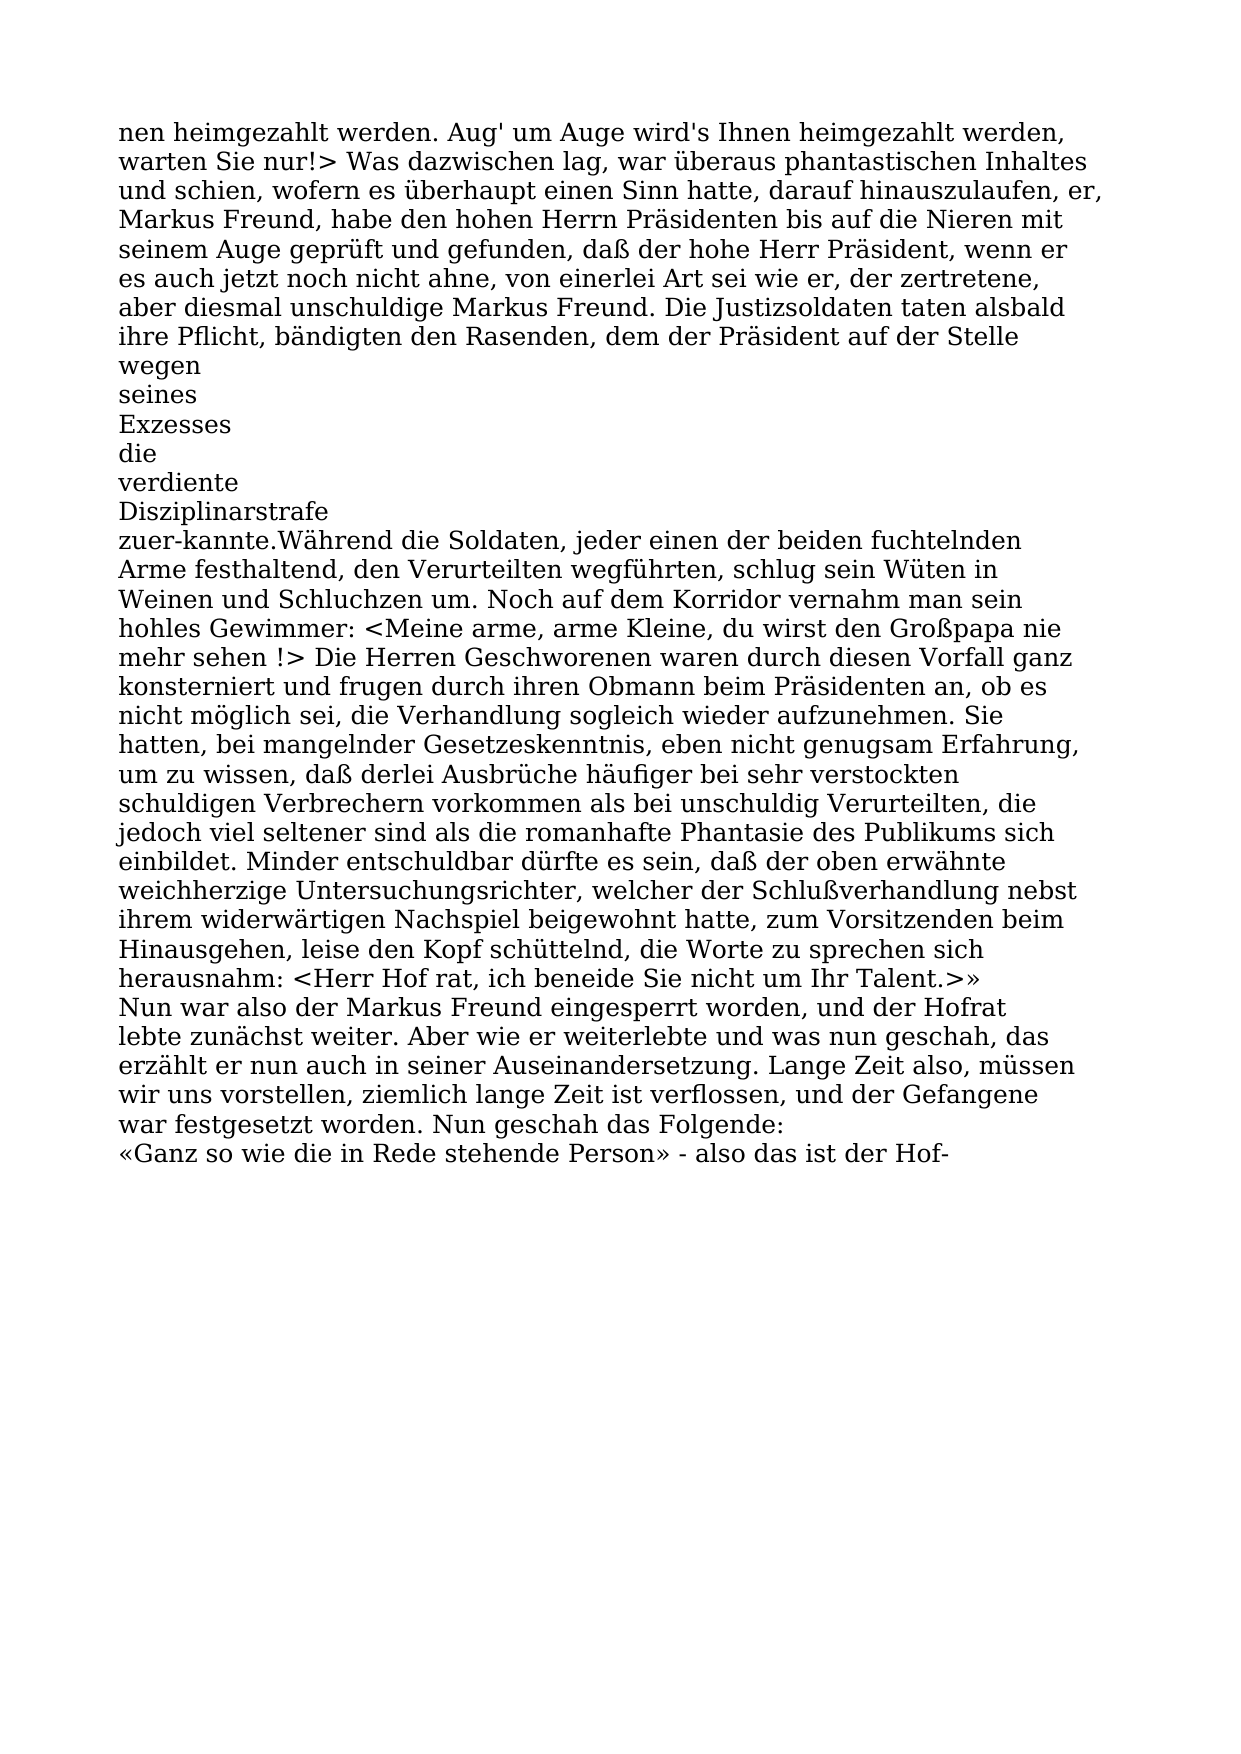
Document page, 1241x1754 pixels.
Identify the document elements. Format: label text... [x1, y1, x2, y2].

text Markus Freund, habe den hohen Herrn Präsidenten bis auf die Nieren mit [118, 206, 1122, 235]
text um zu wissen, daß derlei Ausbrüche häufiger bei sehr verstockten [118, 760, 1122, 789]
text verdiente [118, 468, 1122, 497]
text konsterniert und frugen durch ihren Obmann beim Präsidenten an, ob es [118, 672, 1122, 701]
text seinem Auge geprüft und gefunden, daß der hohe Herr Präsident, wenn er [118, 235, 1122, 264]
text Nun war also der Markus Freund eingesperrt worden, und der Hofrat [118, 993, 1122, 1022]
text Exzesses [118, 410, 1122, 439]
text schuldigen Verbrechern vorkommen als bei unschuldig Verurteilten, die [118, 789, 1122, 818]
text und schien, wofern es überhaupt einen Sinn hatte, darauf hinauszulaufen, er, [118, 176, 1122, 206]
text zuer-kannte.Während die Soldaten, jeder einen der beiden fuchtelnden [118, 526, 1122, 556]
text wir uns vorstellen, ziemlich lange Zeit ist verflossen, und der Gefangene [118, 1081, 1122, 1110]
text jedoch viel seltener sind als die romanhafte Phantasie des Publikums sich [118, 818, 1122, 847]
text nicht möglich sei, die Verhandlung sogleich wieder aufzunehmen. Sie [118, 701, 1122, 731]
text mehr sehen !> Die Herren Geschworenen waren durch diesen Vorfall ganz [118, 643, 1122, 672]
text aber diesmal unschuldige Markus Freund. Die Justizsoldaten taten alsbald [118, 293, 1122, 322]
text Disziplinarstrafe [118, 497, 1122, 526]
text weichherzige Untersuchungsrichter, welcher der Schlußverhandlung nebst [118, 876, 1122, 906]
text lebte zunächst weiter. Aber wie er weiterlebte und was nun geschah, das [118, 1022, 1122, 1051]
text war festgesetzt worden. Nun geschah das Folgende: [118, 1110, 1122, 1139]
text Weinen und Schluchzen um. Noch auf dem Korridor vernahm man sein [118, 585, 1122, 614]
text einbildet. Minder entschuldbar dürfte es sein, daß der oben erwähnte [118, 847, 1122, 876]
text seines [118, 381, 1122, 410]
text es auch jetzt noch nicht ahne, von einerlei Art sei wie er, der zertretene, [118, 264, 1122, 293]
text Arme festhaltend, den Verurteilten wegführten, schlug sein Wüten in [118, 556, 1122, 585]
text hatten, bei mangelnder Gesetzeskenntnis, eben nicht genugsam Erfahrung, [118, 731, 1122, 760]
text wegen [118, 351, 1122, 381]
text ihrem widerwärtigen Nachspiel beigewohnt hatte, zum Vorsitzenden beim [118, 906, 1122, 935]
text nen heimgezahlt werden. Aug' um Auge wird's Ihnen heimgezahlt werden, [118, 118, 1122, 147]
text herausnahm: <Herr Hof rat, ich beneide Sie nicht um Ihr Talent.>» [118, 964, 1122, 993]
text hohles Gewimmer: <Meine arme, arme Kleine, du wirst den Großpapa nie [118, 614, 1122, 643]
text erzählt er nun auch in seiner Auseinandersetzung. Lange Zeit also, müssen [118, 1051, 1122, 1081]
text Hinausgehen, leise den Kopf schüttelnd, die Worte zu sprechen sich [118, 935, 1122, 964]
text die [118, 439, 1122, 468]
text «Ganz so wie die in Rede stehende Person» - also das ist der Hof- [118, 1139, 1122, 1168]
text warten Sie nur!> Was dazwischen lag, war überaus phantastischen Inhaltes [118, 147, 1122, 176]
text ihre Pflicht, bändigten den Rasenden, dem der Präsident auf der Stelle [118, 322, 1122, 351]
